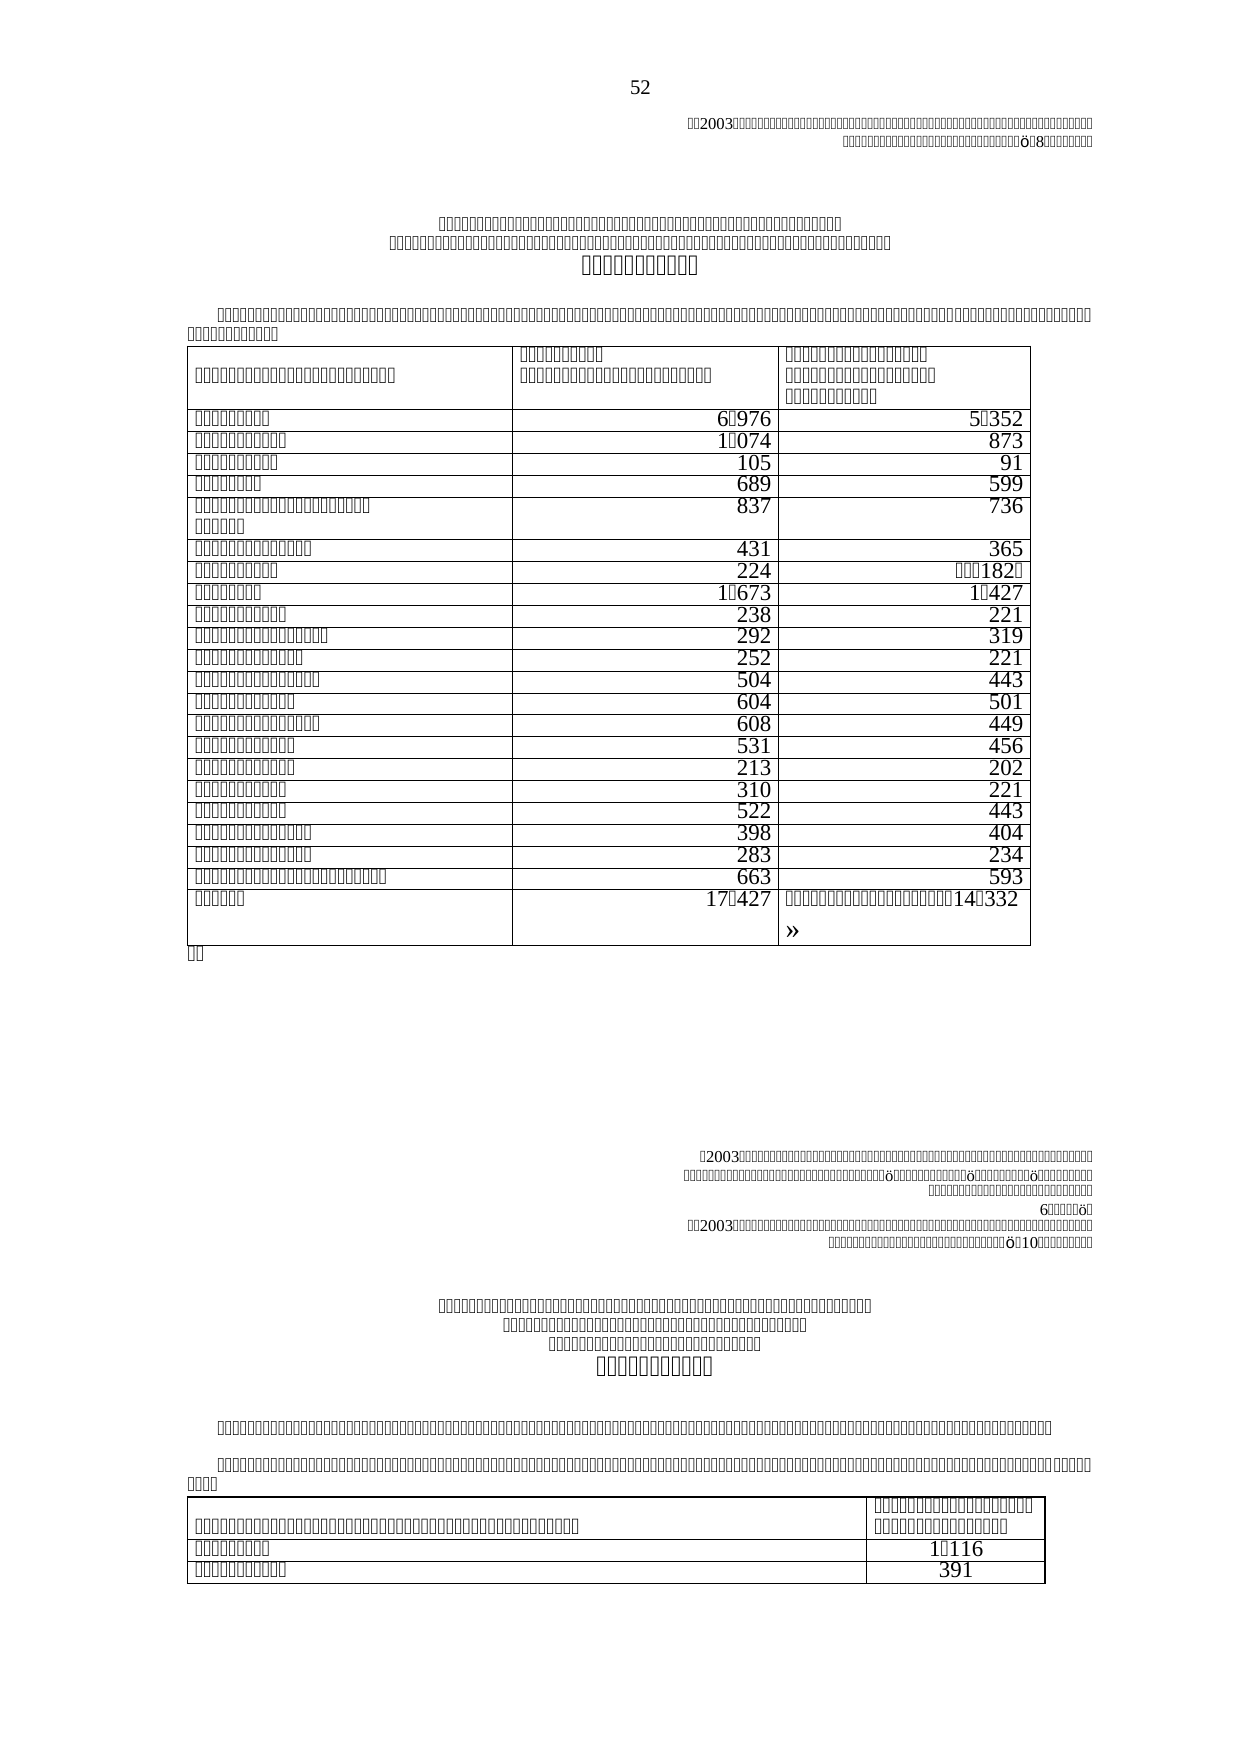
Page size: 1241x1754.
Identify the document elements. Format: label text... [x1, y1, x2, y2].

table_cell  [188, 803, 512, 824]
text  [187, 308, 1093, 346]
table_cell  [513, 562, 778, 583]
text  [187, 946, 1093, 967]
table_cell  [188, 562, 512, 583]
text ööö [187, 1166, 1093, 1185]
table_cell   [188, 498, 512, 539]
table_cell  [188, 628, 512, 649]
table_cell  [513, 847, 778, 867]
table_cell  [513, 781, 778, 802]
table_cell  [779, 498, 1030, 539]
text  [187, 1299, 1093, 1318]
table_cell  [513, 694, 778, 714]
table_cell  [188, 476, 512, 497]
table_cell  [188, 694, 512, 714]
table_cell  [188, 847, 512, 867]
table_header    [779, 347, 1030, 409]
table_cell  [188, 650, 512, 671]
table_cell  [779, 454, 1030, 475]
text  [187, 1185, 1093, 1200]
text  [187, 255, 1093, 281]
table_cell  [513, 715, 778, 736]
table_cell  [779, 476, 1030, 497]
table_cell  [513, 584, 778, 605]
table_cell  [779, 562, 1030, 583]
table_cell  [513, 737, 778, 758]
table_cell  [779, 584, 1030, 605]
text  [187, 118, 1093, 133]
table_cell  [188, 869, 512, 889]
table_cell  [513, 803, 778, 824]
table_cell » [779, 890, 1030, 945]
table_cell  [779, 759, 1030, 780]
table_cell  [779, 869, 1030, 889]
table_cell  [779, 672, 1030, 692]
text  [187, 1356, 1093, 1383]
table_cell  [188, 781, 512, 802]
table_header  [188, 1498, 866, 1539]
table_cell  [188, 606, 512, 627]
table_cell  [188, 410, 512, 431]
table_cell  [188, 1540, 866, 1561]
text  [187, 1318, 1093, 1337]
table_cell  [188, 890, 512, 945]
table_cell  [513, 890, 778, 945]
table_cell  [779, 410, 1030, 431]
table_cell  [779, 715, 1030, 736]
text  [187, 1458, 1093, 1496]
table_cell  [513, 650, 778, 671]
table_cell  [867, 1562, 1044, 1583]
table_cell  [188, 584, 512, 605]
table_cell  [188, 540, 512, 561]
text  [187, 1219, 1093, 1235]
table_cell  [779, 825, 1030, 846]
table_cell  [513, 628, 778, 649]
text  [187, 1151, 1093, 1166]
table_cell  [779, 694, 1030, 714]
text  [187, 217, 1093, 236]
table_cell  [779, 540, 1030, 561]
text ö [187, 1200, 1093, 1219]
text ö [187, 133, 1093, 152]
text  [187, 1421, 1093, 1439]
table_cell  [188, 825, 512, 846]
table_cell  [188, 1562, 866, 1583]
table_cell  [779, 628, 1030, 649]
table_cell  [188, 715, 512, 736]
table_cell  [188, 672, 512, 692]
table_cell  [513, 498, 778, 539]
table_cell  [779, 737, 1030, 758]
text  [187, 236, 1093, 255]
table_cell  [513, 476, 778, 497]
table_cell  [513, 606, 778, 627]
table_cell  [513, 432, 778, 453]
table_cell  [513, 869, 778, 889]
table_cell  [779, 847, 1030, 867]
table_cell  [188, 454, 512, 475]
table_cell  [779, 781, 1030, 802]
table_cell  [513, 454, 778, 475]
table_cell  [867, 1540, 1044, 1561]
table_header  [188, 347, 512, 409]
table_cell  [513, 672, 778, 692]
table_cell  [779, 803, 1030, 824]
table_cell  [188, 432, 512, 453]
table_cell  [513, 410, 778, 431]
table_cell  [513, 825, 778, 846]
text  [187, 1337, 1093, 1356]
table_header   [513, 347, 778, 409]
table_cell  [779, 650, 1030, 671]
table_cell  [188, 737, 512, 758]
table_cell  [513, 540, 778, 561]
table_cell  [779, 432, 1030, 453]
table_cell  [779, 606, 1030, 627]
table_cell  [188, 759, 512, 780]
table_cell  [513, 759, 778, 780]
table_header  [867, 1498, 1044, 1539]
text ö [187, 1235, 1093, 1253]
